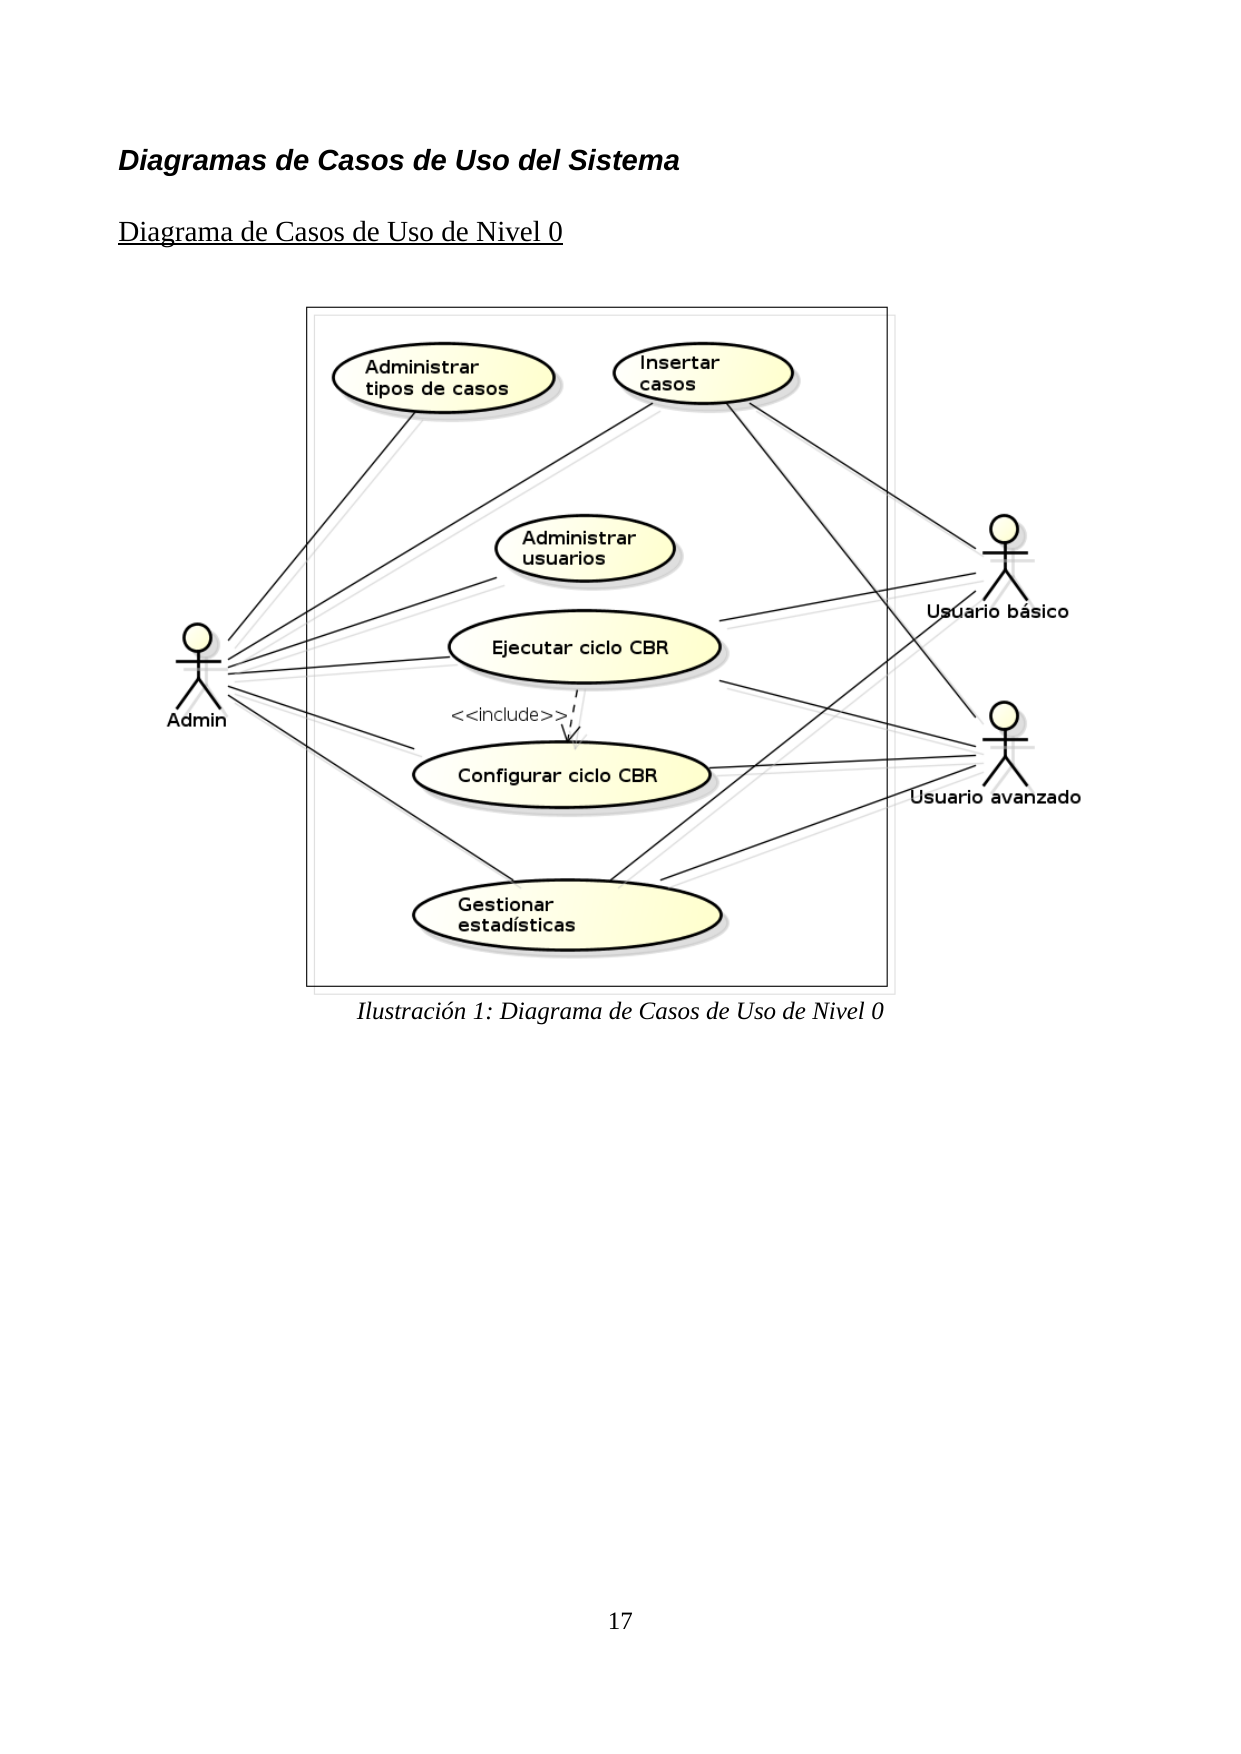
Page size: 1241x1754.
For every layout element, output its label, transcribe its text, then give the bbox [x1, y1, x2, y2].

text Ilustración 1: Diagrama de Casos de Uso de Nivel 0 [140, 996, 1103, 1024]
subtitle Diagramas de Casos de Uso del Sistema [118, 143, 1122, 177]
subtitle Diagrama de Casos de Uso de Nivel 0 [118, 214, 1122, 248]
picture [140, 300, 1104, 996]
